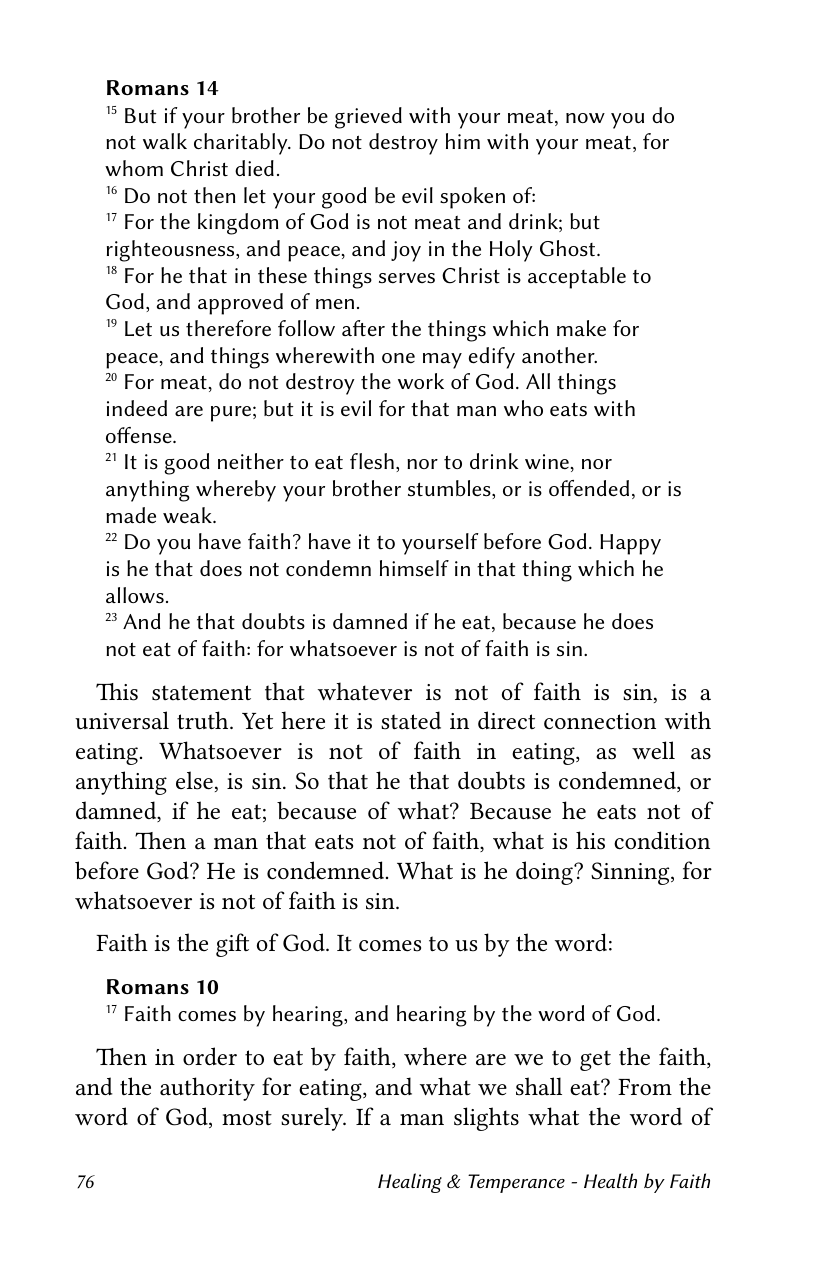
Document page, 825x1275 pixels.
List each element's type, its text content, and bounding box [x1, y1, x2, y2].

text 21 It is good neither to eat flesh, nor to drink wine, nor anything whereby your brother stumbles, or is offended, or is made weak. [105, 449, 682, 529]
text 22 Do you have faith? have it to yourself before God. Happy is he that does not condemn himself in that thing which he allows. [105, 529, 682, 609]
text Faith is the gift of God. It comes to us by the word: [75, 929, 712, 957]
text Romans 10 [105, 974, 712, 1000]
text Romans 14 [105, 75, 712, 101]
text 15 But if your brother be grieved with your meat, now you do not walk charitably. Do not destroy him with your meat, for whom Christ died. [105, 103, 682, 182]
text 23 And he that doubts is damned if he eat, because he does not eat of faith: for whatsoever is not of faith is sin. [105, 609, 682, 662]
text 17 Faith comes by hearing, and hearing by the word of God. [105, 1001, 682, 1027]
text 20 For meat, do not destroy the work of God. All things indeed are pure; but it is evil for that man who eats with offense. [105, 369, 682, 449]
text 17 For the kingdom of God is not meat and drink; but righteousness, and peace, and joy in the Holy Ghost. [105, 209, 682, 262]
text 16 Do not then let your good be evil spoken of: [105, 183, 682, 209]
text 19 Let us therefore follow after the things which make for peace, and things wherewith one may edify another. [105, 316, 682, 369]
text This statement that whatever is not of faith is sin, is a universal truth. Yet here it is stated in direct connection with eating. Whatsoever is not of faith in eating, as well as anything else, is sin. So that he that doubts is condemned, or damned, if he eat; because of what? Because he eats not of faith. Then a man that eats not of faith, what is his condition before God? He is condemned. What is he doing? Sinning, for whatsoever is not of faith is sin. [75, 678, 712, 915]
text Then in order to eat by faith, where are we to get the faith, and the authority for eating, and what we shall eat? From the word of God, most surely. If a man slights what the word of [75, 1043, 712, 1131]
text 18 For he that in these things serves Christ is acceptable to God, and approved of men. [105, 263, 682, 315]
